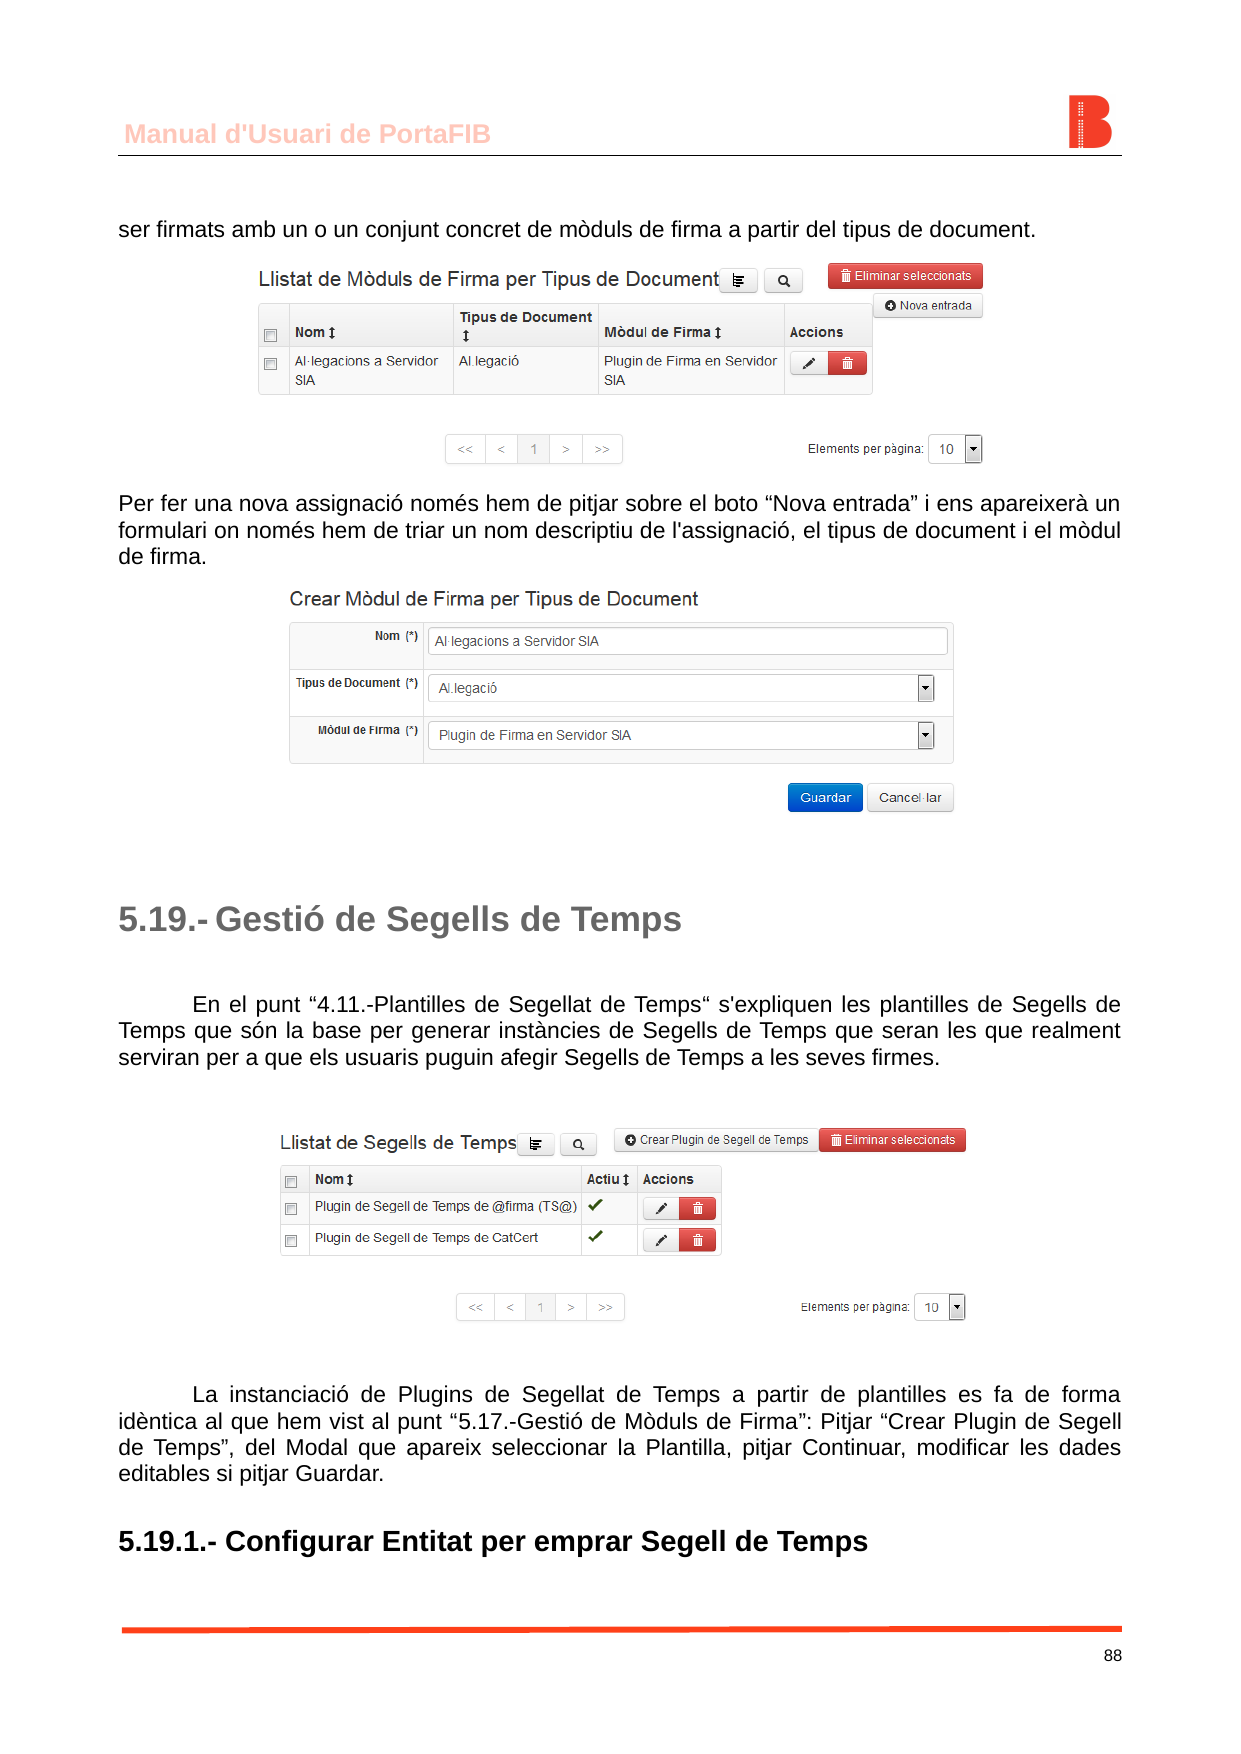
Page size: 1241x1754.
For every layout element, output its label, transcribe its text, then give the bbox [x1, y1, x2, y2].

picture [1063, 94, 1117, 150]
picture [250, 254, 990, 478]
picture [278, 581, 962, 823]
text Per fer una nova assignació només hem de pitjar sobre el boto “Nova entrada” i ens apareixerà un formulari on només hem de triar un nom descriptiu de l'assignació, el tipus de document i el mòdul de firma. [118, 490, 1122, 569]
subtitle Configurar Entitat per emprar Segell de Temps [118, 1524, 1122, 1558]
text ser firmats amb un o un conjunt concret de mòduls de firma a partir del tipus de document. [118, 216, 1122, 242]
picture [268, 1121, 972, 1330]
text La instanciació de Plugins de Segellat de Temps a partir de plantilles es fa de forma idèntica al que hem vist al punt “5.17.-Gestió de Mòduls de Firma”: Pitjar “Crear Plugin de Segell de Temps”, del Modal que apareix seleccionar la Plantilla, pitjar Continuar, modificar les dades editables si pitjar Guardar. [118, 1381, 1122, 1487]
subtitle Gestió de Segells de Temps [118, 899, 1122, 939]
text En el punt “4.11.-Plantilles de Segellat de Temps“ s'expliquen les plantilles de Segells de Temps que són la base per generar instàncies de Segells de Temps que seran les que realment serviran per a que els usuaris puguin afegir Segells de Temps a les seves firmes. [118, 991, 1122, 1070]
